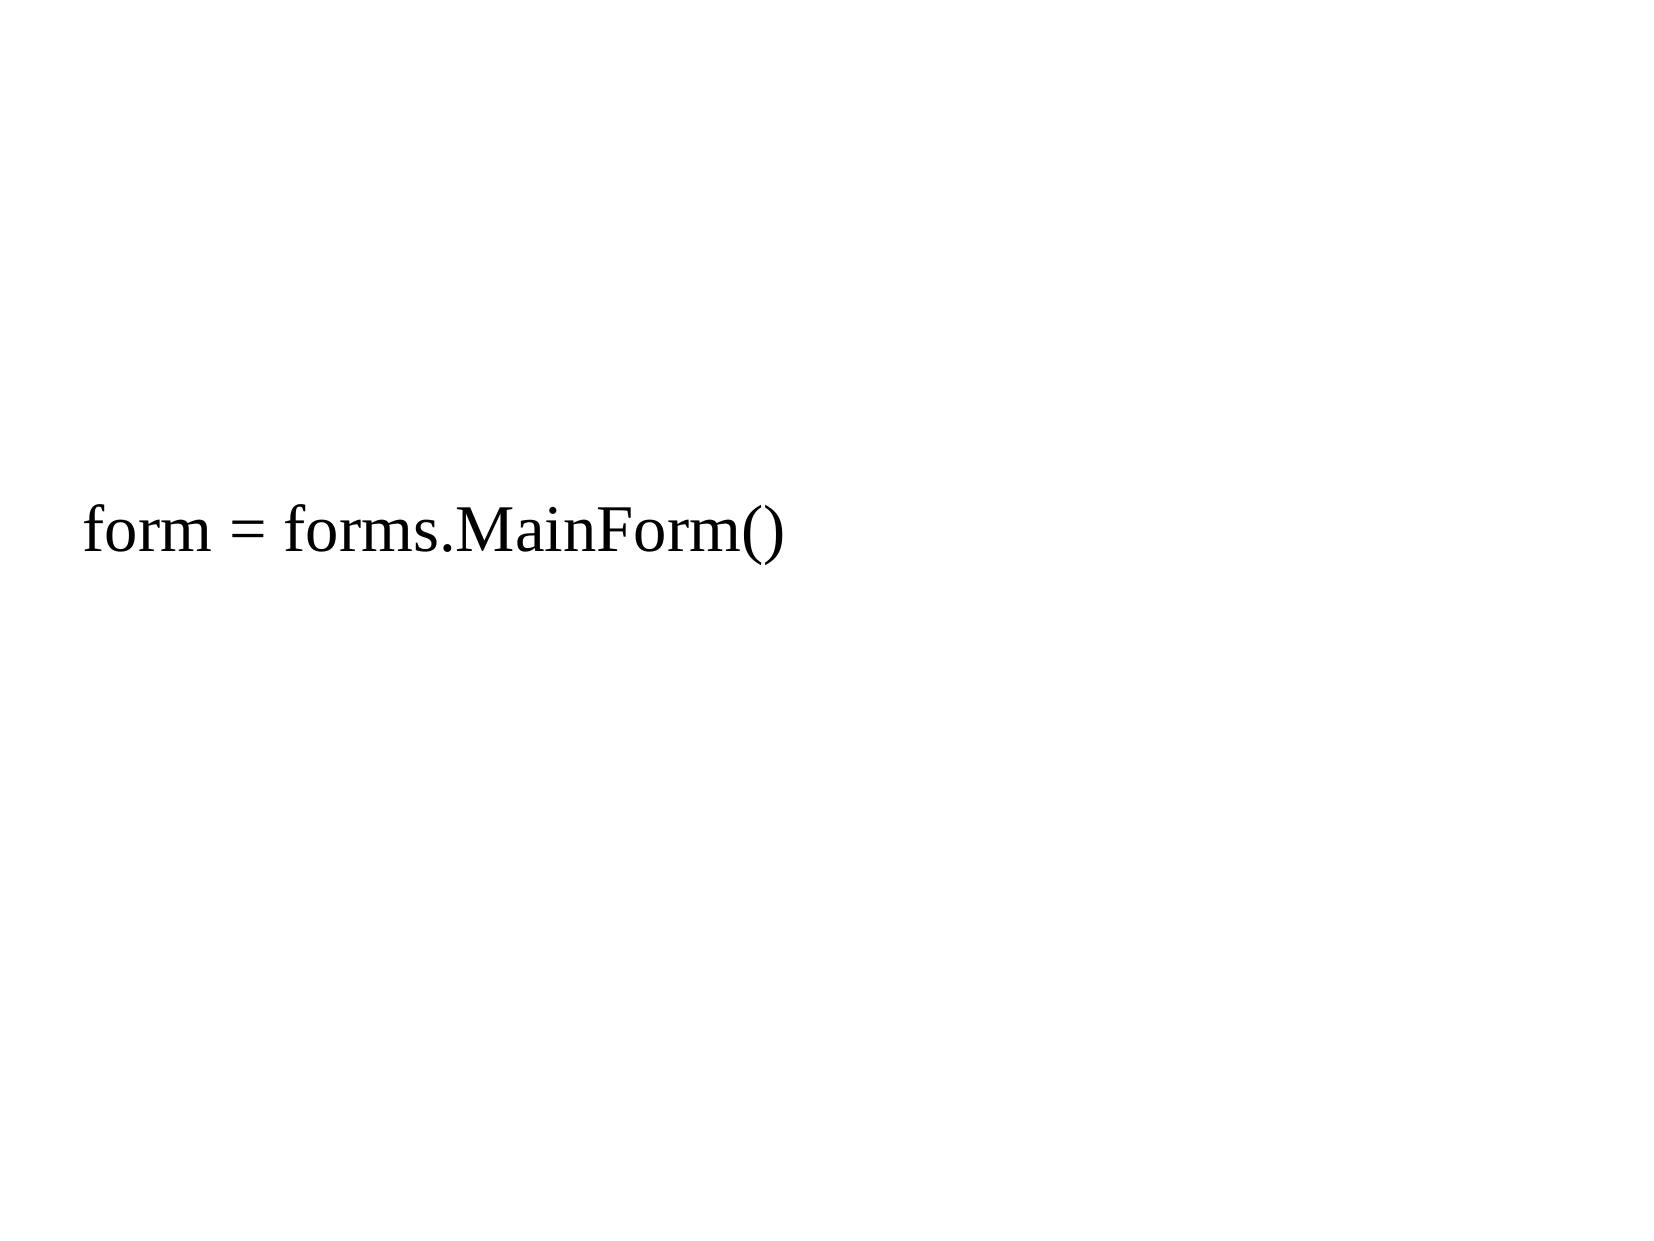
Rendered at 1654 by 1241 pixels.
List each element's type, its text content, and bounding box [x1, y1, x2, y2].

subtitle form = forms.MainForm() [82, 49, 1571, 1010]
